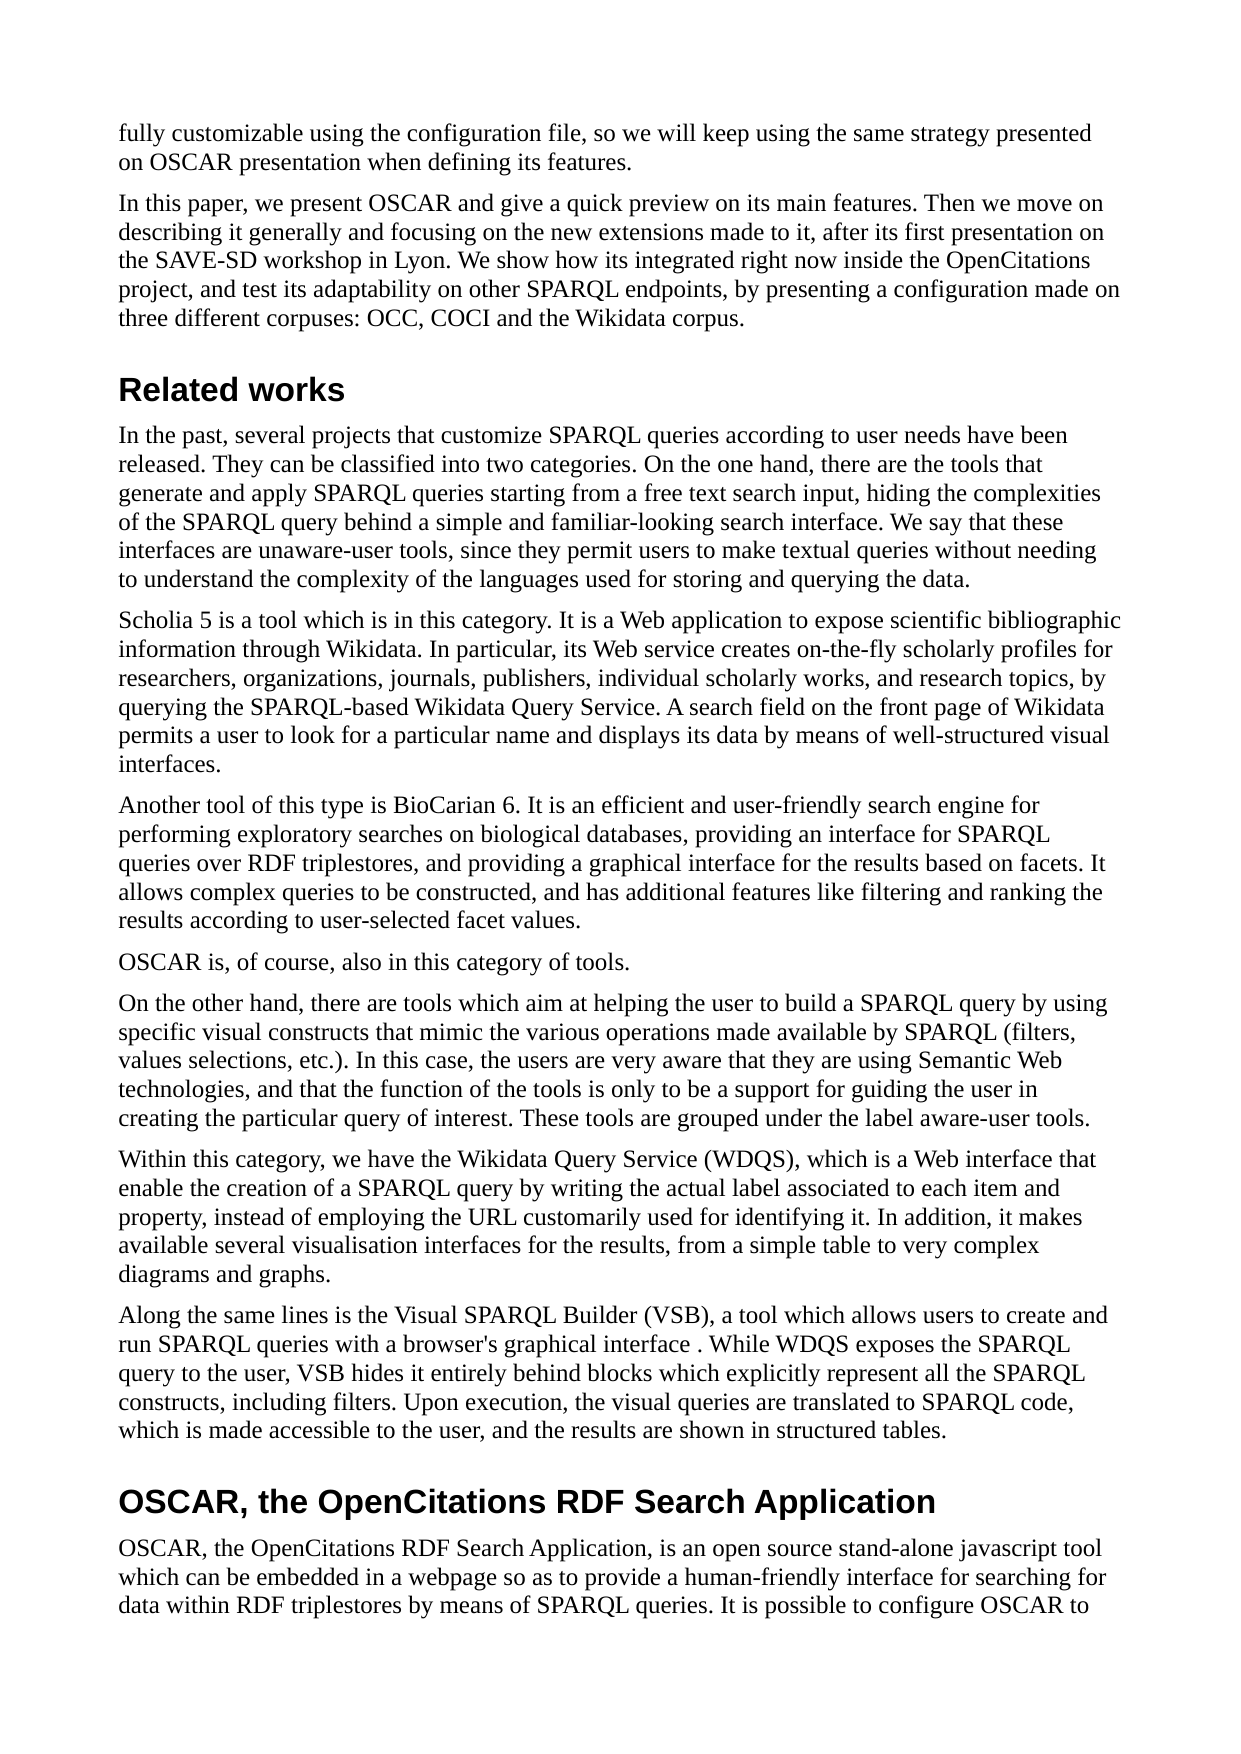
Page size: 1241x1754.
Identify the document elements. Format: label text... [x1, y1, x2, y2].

text OSCAR is, of course, also in this category of tools. [118, 947, 1122, 976]
subtitle Related works [118, 369, 1122, 408]
text Along the same lines is the Visual SPARQL Builder (VSB), a tool which allows users to create and run SPARQL queries with a browser's graphical interface . While WDQS exposes the SPARQL query to the user, VSB hides it entirely behind blocks which explicitly represent all the SPARQL constructs, including filters. Upon execution, the visual queries are translated to SPARQL code, which is made accessible to the user, and the results are shown in structured tables. [118, 1301, 1122, 1444]
text Scholia 5 is a tool which is in this category. It is a Web application to expose scientific bibliographic information through Wikidata. In particular, its Web service creates on-the-fly scholarly profiles for researchers, organizations, journals, publishers, individual scholarly works, and research topics, by querying the SPARQL-based Wikidata Query Service. A search field on the front page of Wikidata permits a user to look for a particular name and displays its data by means of well-structured visual interfaces. [118, 606, 1122, 778]
text Within this category, we have the Wikidata Query Service (WDQS), which is a Web interface that enable the creation of a SPARQL query by writing the actual label associated to each item and property, instead of employing the URL customarily used for identifying it. In addition, it makes available several visualisation interfaces for the results, from a simple table to very complex diagrams and graphs. [118, 1144, 1122, 1288]
text On the other hand, there are tools which aim at helping the user to build a SPARQL query by using specific visual constructs that mimic the various operations made available by SPARQL (filters, values selections, etc.). In this case, the users are very aware that they are using Semantic Web technologies, and that the function of the tools is only to be a support for guiding the user in creating the particular query of interest. These tools are grouped under the label aware-user tools. [118, 988, 1122, 1132]
text fully customizable using the configuration file, so we will keep using the same strategy presented on OSCAR presentation when defining its features. [118, 118, 1122, 176]
subtitle OSCAR, the OpenCitations RDF Search Application [118, 1482, 1122, 1520]
text In the past, several projects that customize SPARQL queries according to user needs have been released. They can be classified into two categories. On the one hand, there are the tools that generate and apply SPARQL queries starting from a free text search input, hiding the complexities of the SPARQL query behind a simple and familiar-looking search interface. We say that these interfaces are unaware-user tools, since they permit users to make textual queries without needing to understand the complexity of the languages used for storing and querying the data. [118, 421, 1122, 593]
text OSCAR, the OpenCitations RDF Search Application, is an open source stand-alone javascript tool which can be embedded in a webpage so as to provide a human-friendly interface for searching for data within RDF triplestores by means of SPARQL queries. It is possible to configure OSCAR to [118, 1533, 1122, 1619]
text In this paper, we present OSCAR and give a quick preview on its main features. Then we move on describing it generally and focusing on the new extensions made to it, after its first presentation on the SAVE-SD workshop in Lyon. We show how its integrated right now inside the OpenCitations project, and test its adaptability on other SPARQL endpoints, by presenting a configuration made on three different corpuses: OCC, COCI and the Wikidata corpus. [118, 188, 1122, 332]
text Another tool of this type is BioCarian 6. It is an efficient and user-friendly search engine for performing exploratory searches on biological databases, providing an interface for SPARQL queries over RDF triplestores, and providing a graphical interface for the results based on facets. It allows complex queries to be constructed, and has additional features like filtering and ranking the results according to user-selected facet values. [118, 791, 1122, 934]
